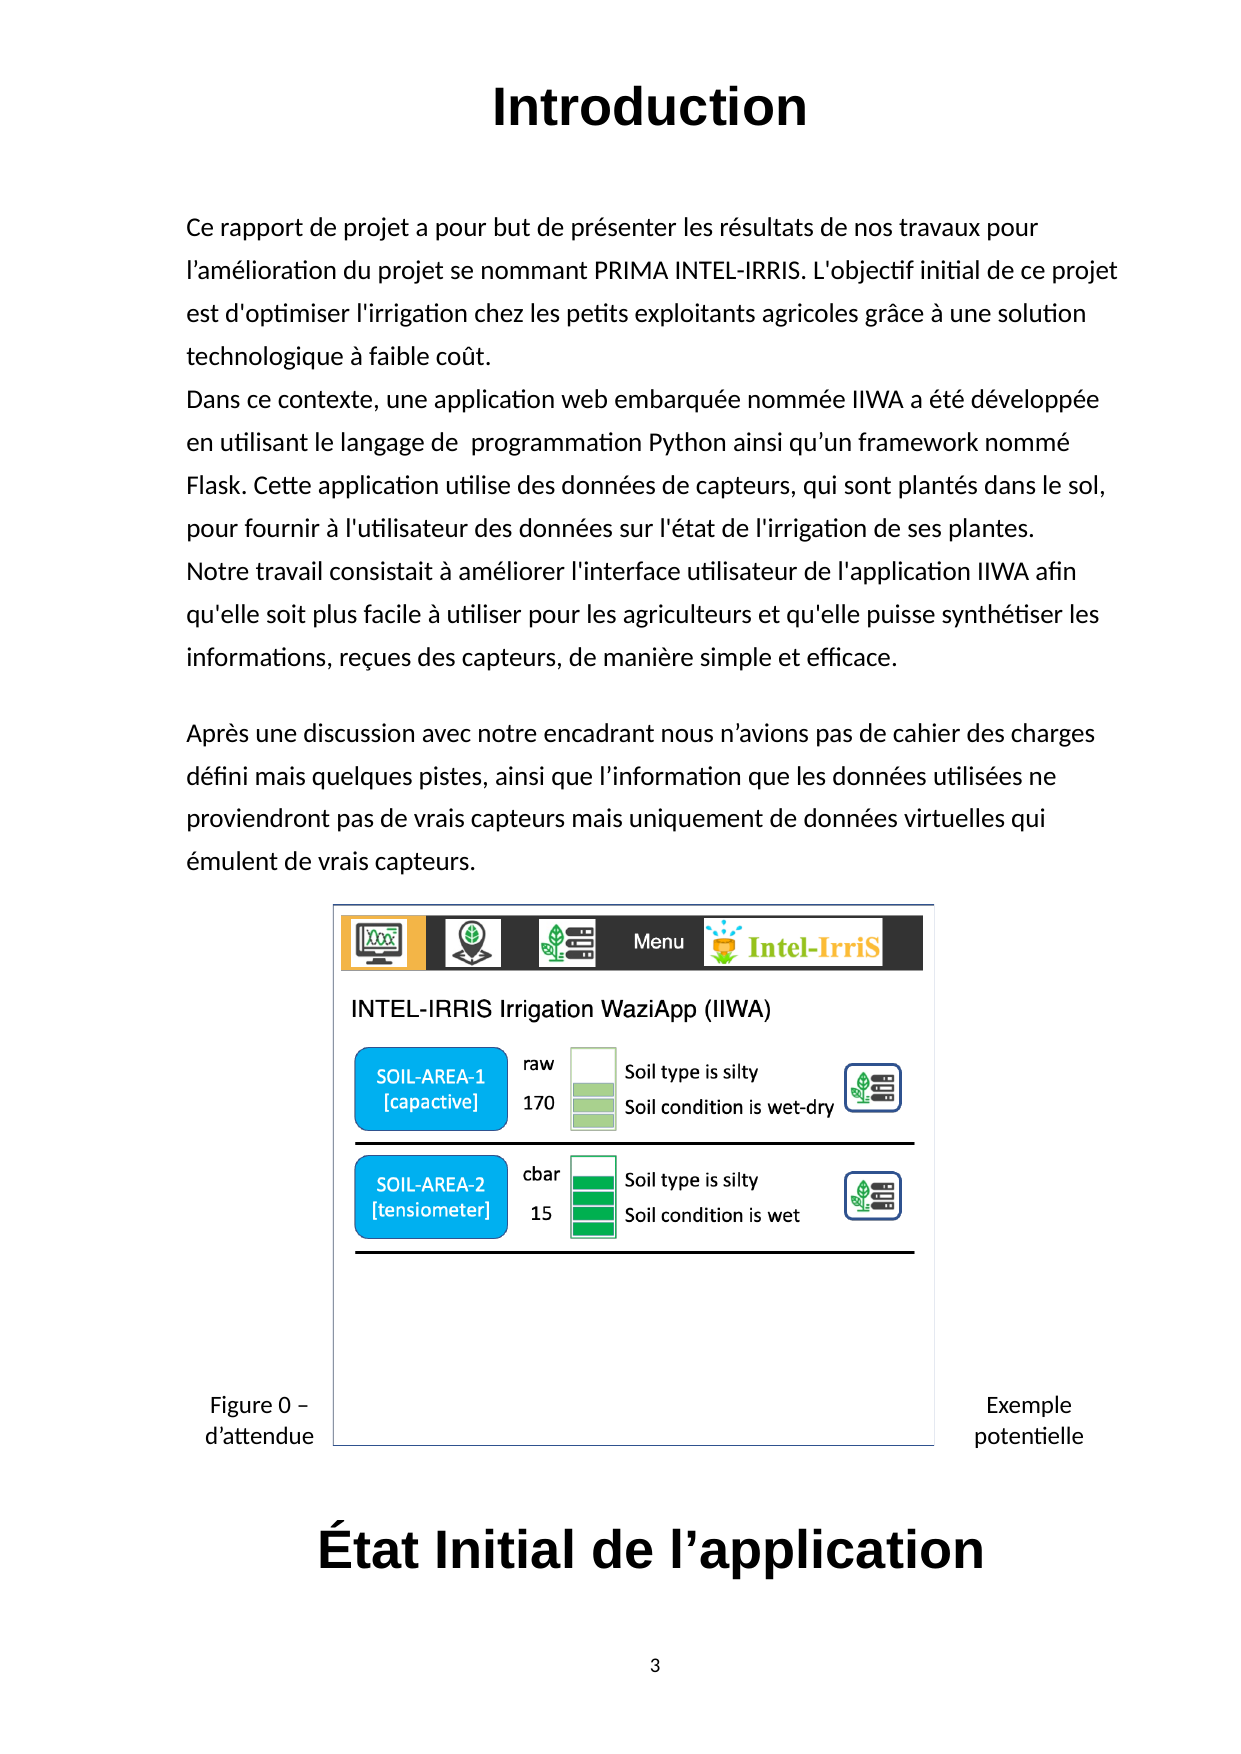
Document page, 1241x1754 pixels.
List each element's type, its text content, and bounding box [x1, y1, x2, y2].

subtitle Introduction [186, 75, 1123, 137]
text Figure 0 – Exemple d’attendue potentielle [186, 1389, 1123, 1451]
text Notre travail consistait à améliorer l'interface utilisateur de l'application IIWA afin qu'elle soit plus facile à utiliser pour les agriculteurs et qu'elle puisse synthétiser les informations, reçues des capteurs, de manière simple et efficace. [186, 554, 1123, 673]
picture [332, 904, 935, 1446]
text Dans ce contexte, une application web embarquée nommée IIWA a été développée en utilisant le langage de programmation Python ainsi qu’un framework nommé Flask. Cette application utilise des données de capteurs, qui sont plantés dans le sol, pour fournir à l'utilisateur des données sur l'état de l'irrigation de ses plantes. [186, 382, 1123, 544]
text Ce rapport de projet a pour but de présenter les résultats de nos travaux pour l’amélioration du projet se nommant PRIMA INTEL-IRRIS. L'objectif initial de ce projet est d'optimiser l'irrigation chez les petits exploitants agricoles grâce à une solution technologique à faible coût. [186, 211, 1123, 372]
text Après une discussion avec notre encadrant nous n’avions pas de cahier des charges défini mais quelques pistes, ainsi que l’information que les données utilisées ne proviendront pas de vrais capteurs mais uniquement de données virtuelles qui émulent de vrais capteurs. [186, 716, 1123, 877]
subtitle État Initial de l’application [186, 1517, 1123, 1580]
